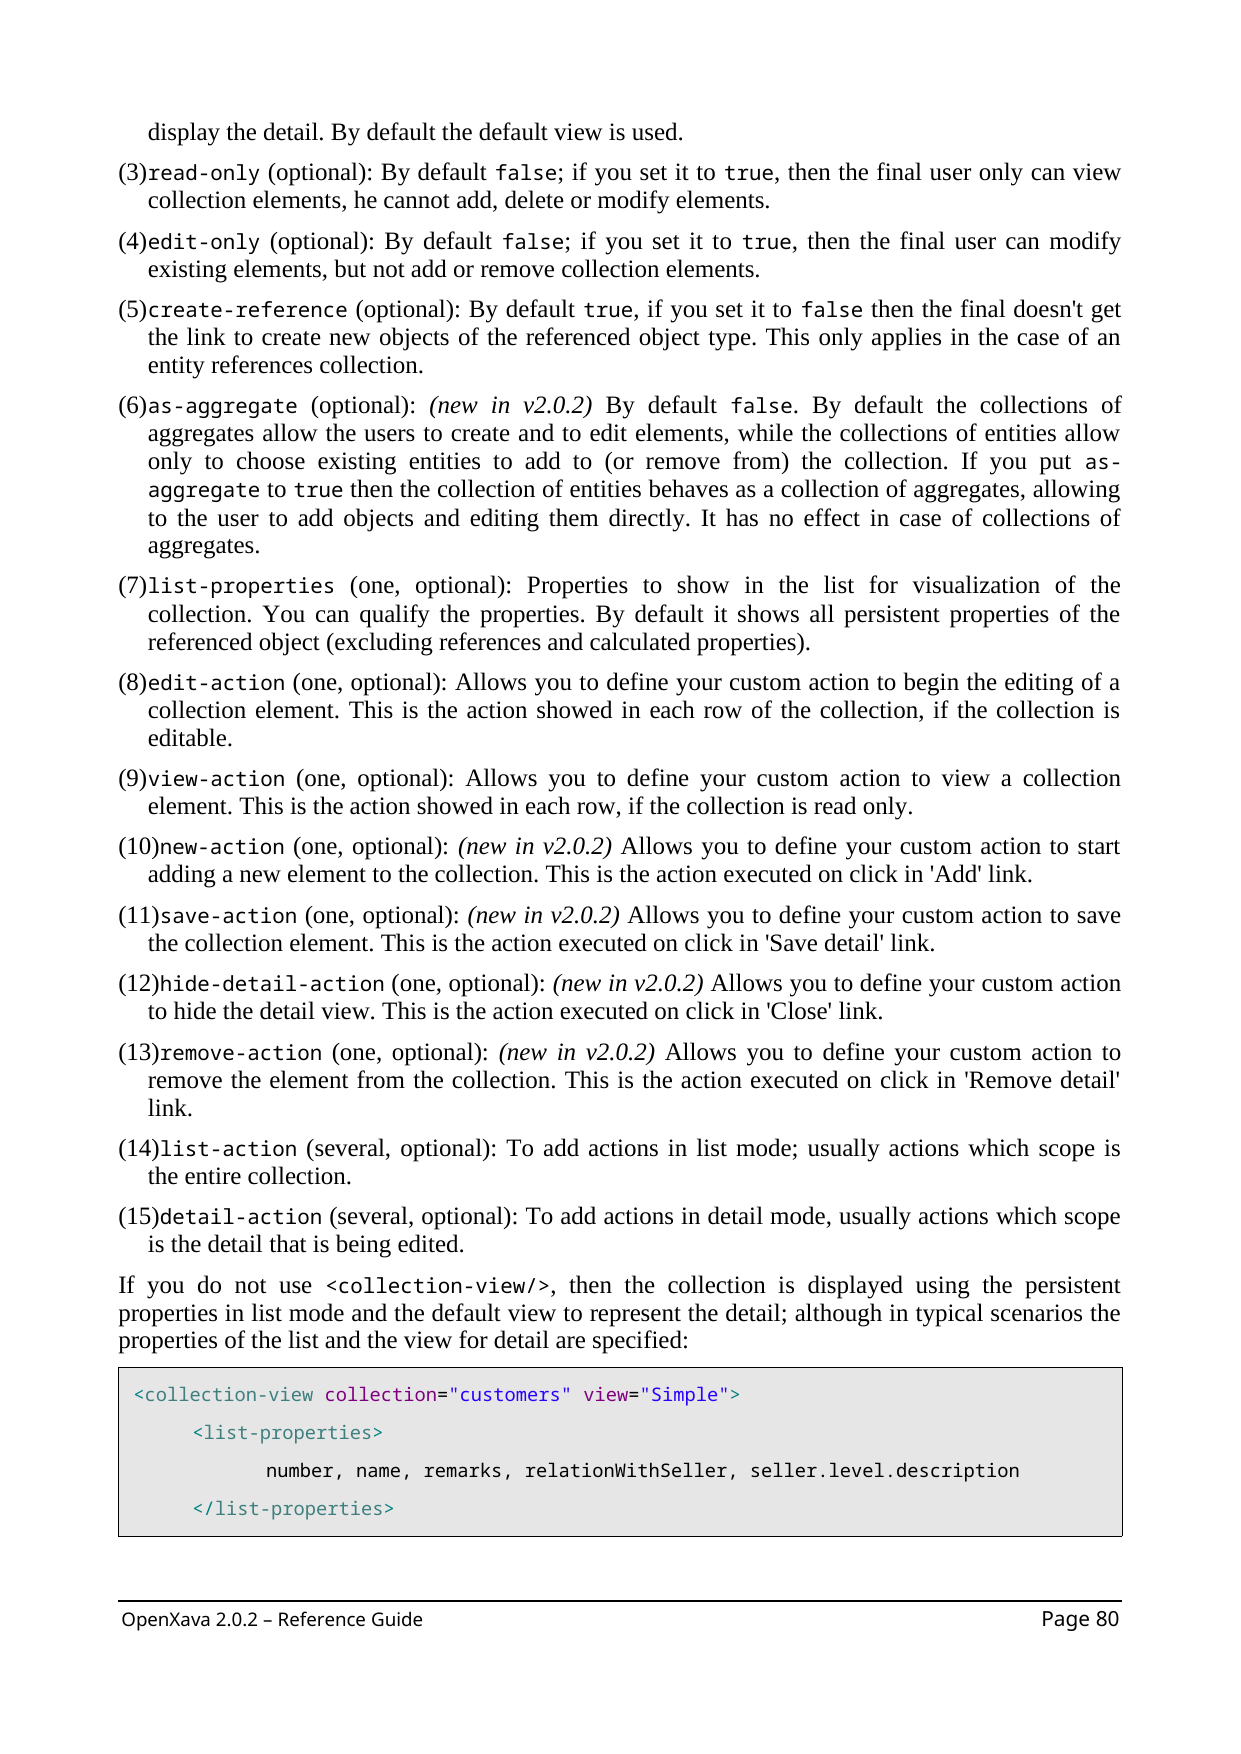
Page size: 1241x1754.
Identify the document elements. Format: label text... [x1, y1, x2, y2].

list read-only (optional): By default false; if you set it to true, then the final user only can view collection elements, he cannot add, delete or modify elements. [118, 158, 1122, 214]
text number, name, remarks, relationWithSeller, seller.level.description [119, 1443, 1122, 1481]
list save-action (one, optional): (new in v2.0.2) Allows you to define your custom action to save the collection element. This is the action executed on click in 'Save detail' link. [118, 901, 1122, 957]
list create-reference (optional): By default true, if you set it to false then the final doesn't get the link to create new objects of the referenced object type. This only applies in the case of an entity references collection. [118, 295, 1122, 379]
text If you do not use <collection-view/>, then the collection is displayed using the persistent properties in list mode and the default view to represent the detail; although in typical scenarios the properties of the list and the view for detail are specified: [118, 1271, 1122, 1354]
list list-action (several, optional): To add actions in list mode; usually actions which scope is the entire collection. [118, 1134, 1122, 1190]
list list-properties (one, optional): Properties to show in the list for visualization of the collection. You can qualify the properties. By default it shows all persistent properties of the referenced object (excluding references and calculated properties). [118, 572, 1122, 655]
list edit-only (optional): By default false; if you set it to true, then the final user can modify existing elements, but not add or remove collection elements. [118, 227, 1122, 283]
list new-action (one, optional): (new in v2.0.2) Allows you to define your custom action to start adding a new element to the collection. This is the action executed on click in 'Add' link. [118, 832, 1122, 888]
text <list-properties> [119, 1405, 1122, 1443]
list detail-action (several, optional): To add actions in detail mode, usually actions which scope is the detail that is being edited. [118, 1202, 1122, 1258]
list as-aggregate (optional): (new in v2.0.2) By default false. By default the collections of aggregates allow the users to create and to edit elements, while the collections of entities allow only to choose existing entities to add to (or remove from) the collection. If you put as-aggregate to true then the collection of entities behaves as a collection of aggregates, allowing to the user to add objects and editing them directly. It has no effect in case of collections of aggregates. [118, 391, 1122, 559]
list edit-action (one, optional): Allows you to define your custom action to begin the editing of a collection element. This is the action showed in each row of the collection, if the collection is editable. [118, 668, 1122, 751]
list remove-action (one, optional): (new in v2.0.2) Allows you to define your custom action to remove the element from the collection. This is the action executed on click in 'Remove detail' link. [118, 1038, 1122, 1121]
list view-action (one, optional): Allows you to define your custom action to view a collection element. This is the action showed in each row, if the collection is read only. [118, 764, 1122, 820]
text </list-properties> [119, 1481, 1122, 1536]
text <collection-view collection="customers" view="Simple"> [119, 1368, 1122, 1405]
list hide-detail-action (one, optional): (new in v2.0.2) Allows you to define your custom action to hide the detail view. This is the action executed on click in 'Close' link. [118, 969, 1122, 1025]
list display the detail. By default the default view is used. [118, 118, 1122, 146]
